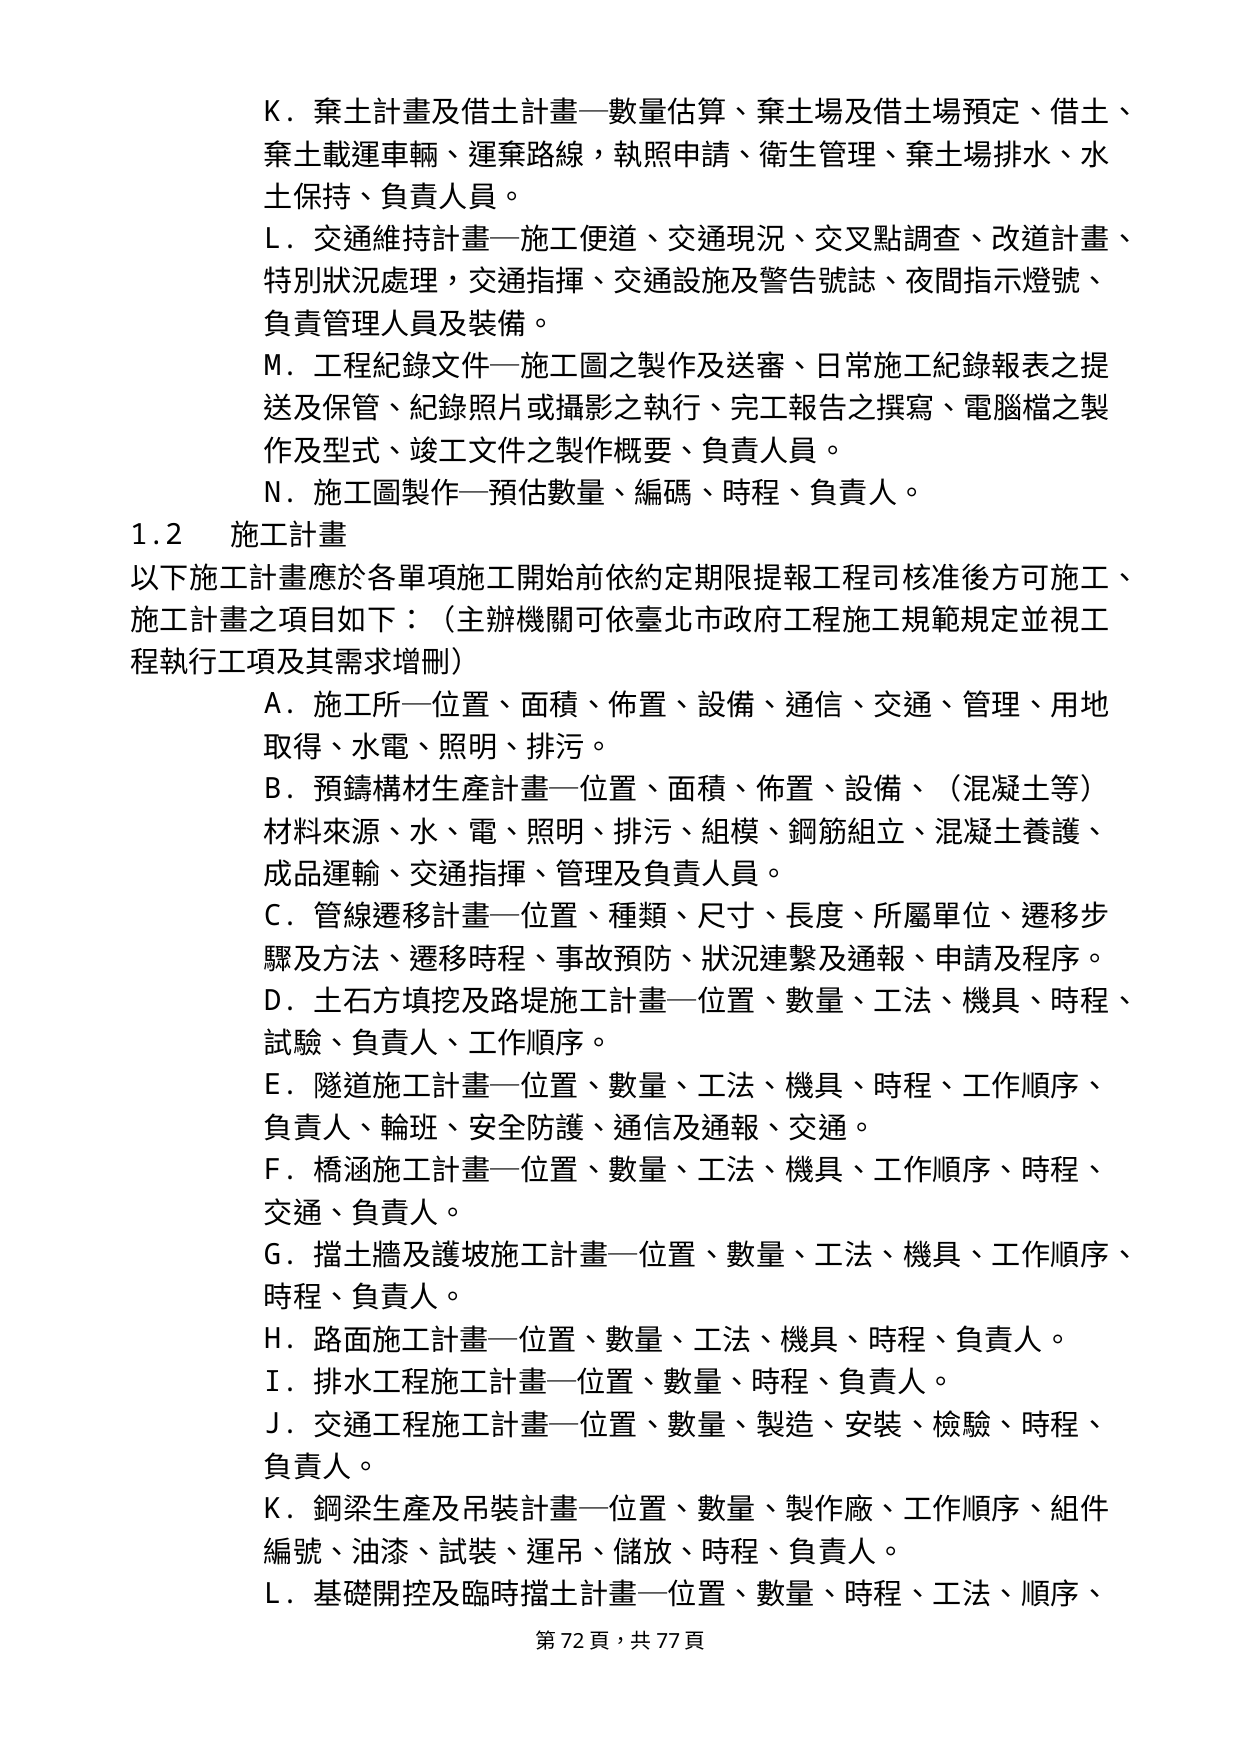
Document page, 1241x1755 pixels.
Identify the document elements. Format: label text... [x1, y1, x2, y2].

text J. 交通工程施工計畫─位置、數量、製造、安裝、檢驗、時程、負責人。 [264, 1401, 1110, 1486]
text D. 土石方填挖及路堤施工計畫─位置、數量、工法、機具、時程、試驗、負責人、工作順序。 [264, 978, 1110, 1062]
text K. 棄土計畫及借土計畫─數量估算、棄土場及借土場預定、借土、棄土載運車輛、運棄路線，執照申請、衛生管理、棄土場排水、水土保持、負責人員。 [264, 89, 1110, 216]
text G. 擋土牆及護坡施工計畫─位置、數量、工法、機具、工作順序、時程、負責人。 [264, 1232, 1110, 1316]
text N. 施工圖製作─預估數量、編碼、時程、負責人。 [264, 469, 1110, 512]
text A. 施工所─位置、面積、佈置、設備、通信、交通、管理、用地取得、水電、照明、排污。 [264, 681, 1110, 766]
text I. 排水工程施工計畫─位置、數量、時程、負責人。 [264, 1359, 1110, 1401]
text 以下施工計畫應於各單項施工開始前依約定期限提報工程司核准後方可施工、施工計畫之項目如下：（主辦機關可依臺北市政府工程施工規範規定並視工程執行工項及其需求增刪） [130, 554, 1110, 681]
text B. 預鑄構材生產計畫─位置、面積、佈置、設備、（混凝土等）材料來源、水、電、照明、排污、組模、鋼筋組立、混凝土養護、成品運輸、交通指揮、管理及負責人員。 [264, 766, 1110, 893]
text K. 鋼梁生產及吊裝計畫─位置、數量、製作廠、工作順序、組件編號、油漆、試裝、運吊、儲放、時程、負責人。 [264, 1486, 1110, 1571]
text H. 路面施工計畫─位置、數量、工法、機具、時程、負責人。 [264, 1316, 1110, 1359]
text M. 工程紀錄文件─施工圖之製作及送審、日常施工紀錄報表之提送及保管、紀錄照片或攝影之執行、完工報告之撰寫、電腦檔之製作及型式、竣工文件之製作概要、負責人員。 [264, 343, 1110, 469]
text L. 基礎開控及臨時擋土計畫─位置、數量、時程、工法、順序、 [264, 1571, 1110, 1613]
text 1.2 施工計畫 [130, 512, 1110, 554]
text F. 橋涵施工計畫─位置、數量、工法、機具、工作順序、時程、交通、負責人。 [264, 1147, 1110, 1232]
text E. 隧道施工計畫─位置、數量、工法、機具、時程、工作順序、負責人、輪班、安全防護、通信及通報、交通。 [264, 1062, 1110, 1147]
text L. 交通維持計畫─施工便道、交通現況、交叉點調查、改道計畫、特別狀況處理，交通指揮、交通設施及警告號誌、夜間指示燈號、負責管理人員及裝備。 [264, 216, 1110, 343]
text C. 管線遷移計畫─位置、種類、尺寸、長度、所屬單位、遷移步驟及方法、遷移時程、事故預防、狀況連繫及通報、申請及程序。 [264, 893, 1110, 978]
